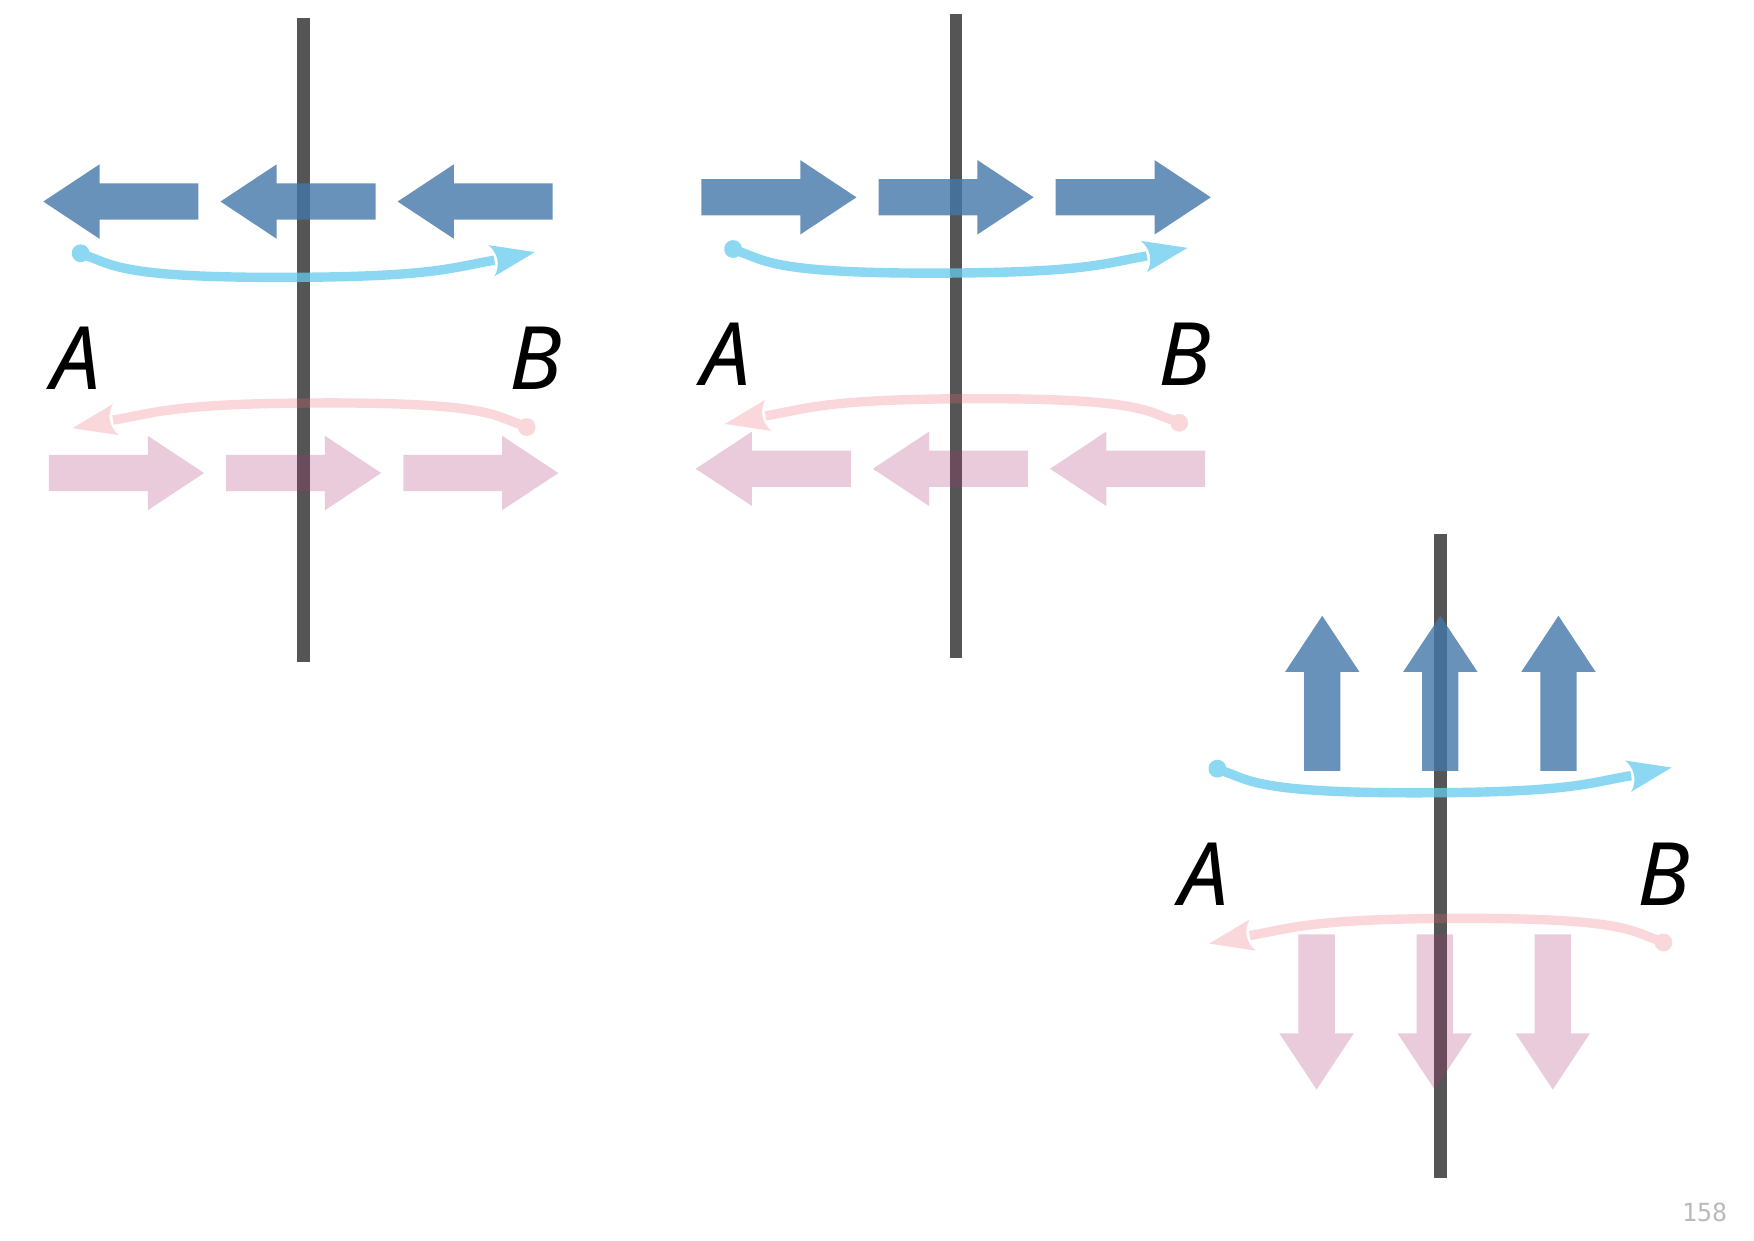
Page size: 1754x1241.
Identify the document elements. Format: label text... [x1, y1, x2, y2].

text_box [1050, 431, 1206, 506]
text_box [1285, 615, 1360, 771]
text_box [1397, 934, 1472, 1090]
text_box [397, 164, 553, 239]
text_box B [1144, 284, 1228, 388]
text_box A [37, 289, 130, 392]
text_box [872, 431, 1028, 506]
text_box B [1622, 804, 1706, 907]
text_box [43, 164, 199, 239]
text_box [1515, 934, 1591, 1090]
text_box [403, 435, 559, 511]
text_box [1279, 934, 1354, 1090]
text_box [220, 164, 376, 239]
text_box [695, 431, 851, 506]
text_box A [1165, 804, 1258, 907]
text_box [878, 160, 1034, 235]
text_box [1521, 615, 1596, 771]
text_box B [494, 289, 578, 392]
text_box A [686, 284, 780, 388]
text_box [701, 160, 857, 235]
text_box [48, 435, 205, 511]
text_box [1055, 160, 1211, 235]
text_box [226, 435, 382, 511]
text_box [1403, 615, 1478, 771]
